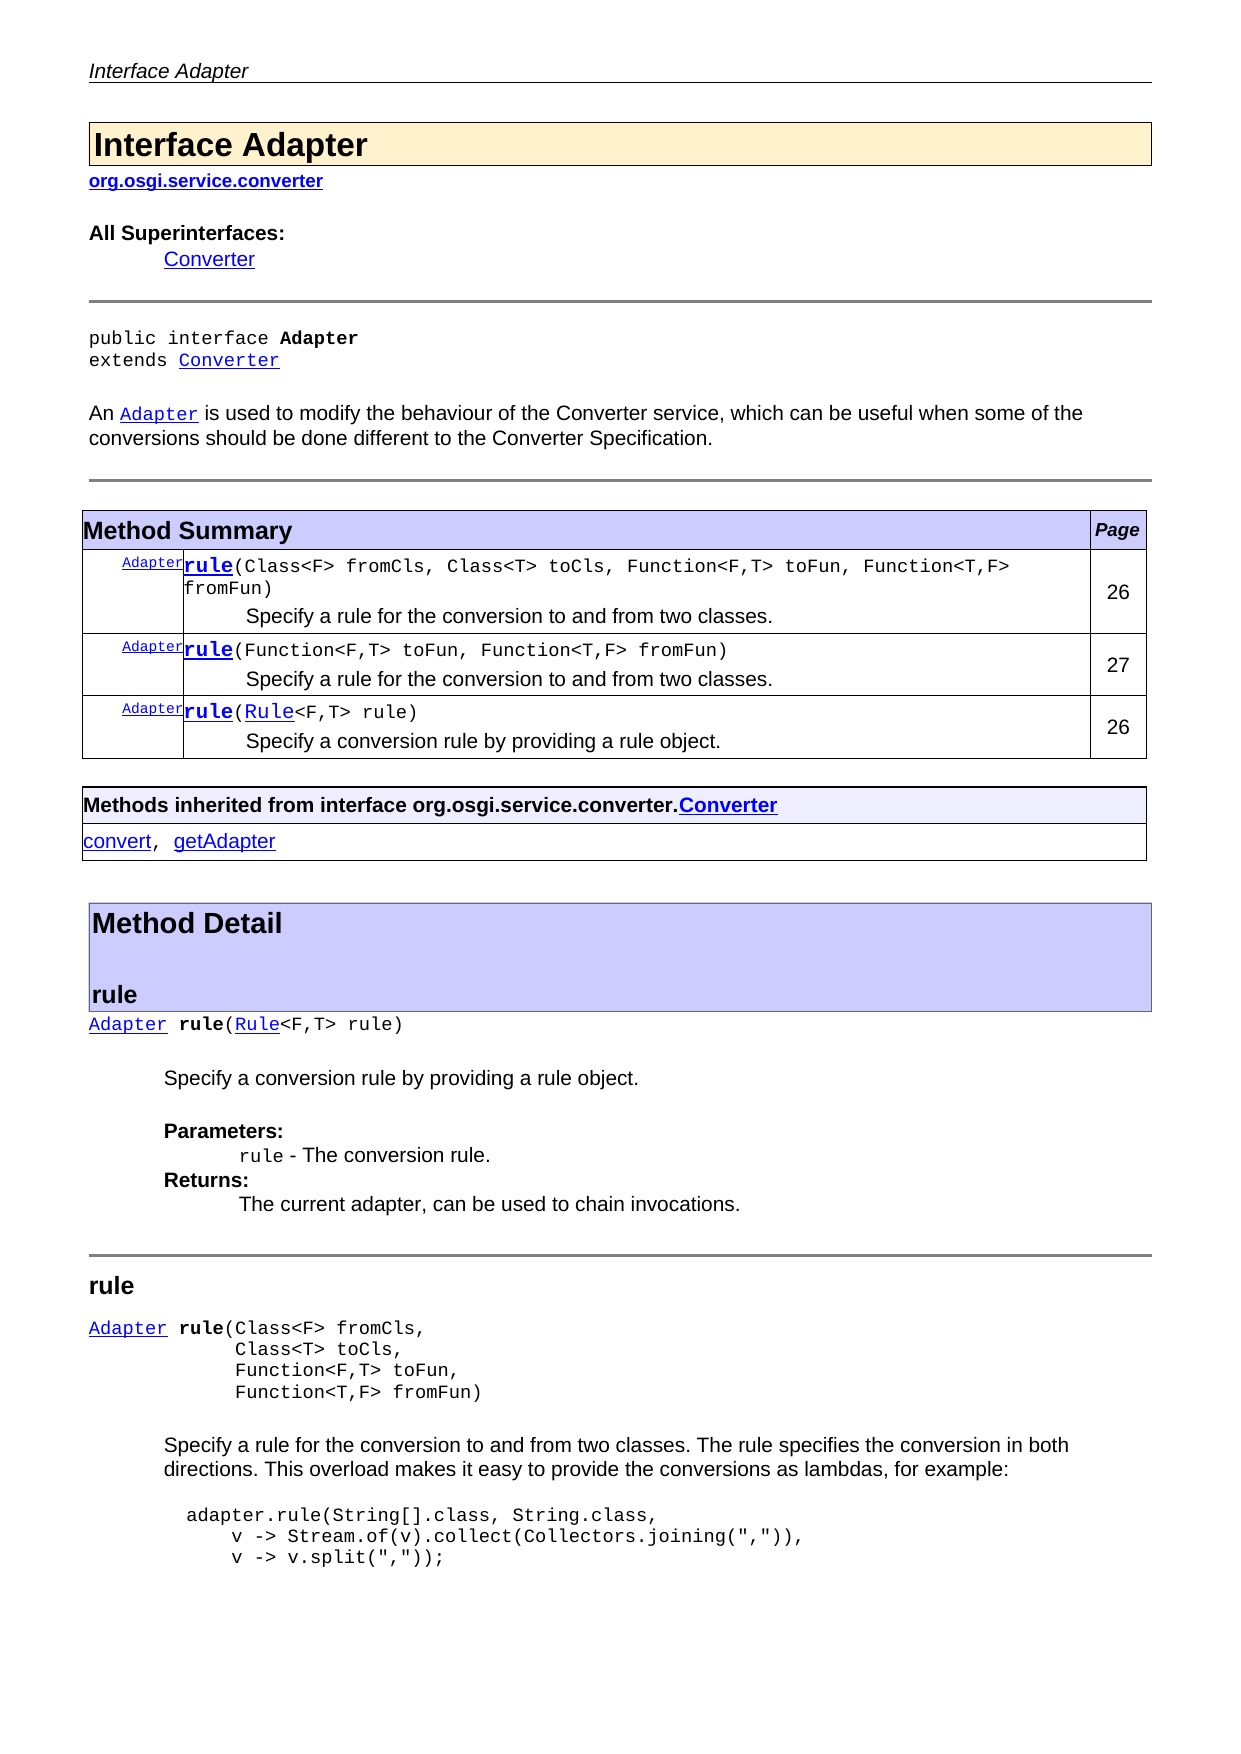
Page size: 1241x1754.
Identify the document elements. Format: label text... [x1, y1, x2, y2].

text org.osgi.service.converter [88, 170, 1152, 191]
subtitle rule [90, 977, 1151, 1011]
text Adapter rule(Rule<F,T> rule) [88, 1015, 1152, 1036]
text extends Converter [88, 350, 1152, 372]
table_cell Adapter [83, 550, 183, 633]
table_cell 26 [1091, 550, 1146, 633]
table_cell Adapter [83, 634, 183, 695]
text Specify a conversion rule by providing a rule object. [163, 1066, 1152, 1089]
table_header Methods inherited from interface org.osgi.service.converter.Converter [83, 788, 1146, 823]
text An Adapter is used to modify the behaviour of the Converter service, which can be useful when some of the conversions should be done different to the Converter Specification. [88, 401, 1152, 450]
subtitle All Superinterfaces: [88, 221, 1152, 244]
text Returns: [163, 1168, 1152, 1192]
text adapter.rule(String[].class, String.class, v -> Stream.of(v).collect(Collectors.joining(",")), v -> v.split(",")); [163, 1506, 1152, 1569]
table_header Method Summary [83, 511, 1090, 549]
text public interface Adapter [88, 329, 1152, 350]
table_cell convert, getAdapter [83, 824, 1146, 860]
text The current adapter, can be used to chain invocations. [238, 1192, 1152, 1216]
table_cell rule(Function<F,T> toFun, Function<T,F> fromFun) Specify a rule for the conversion to and from two classes. [184, 634, 1090, 695]
subtitle Method Detail [90, 904, 1151, 939]
table_cell Adapter [83, 696, 183, 758]
text Adapter rule(Class<F> fromCls, Class<T> toCls, Function<F,T> toFun, Function<T,F> fromFun) [88, 1319, 1152, 1404]
table_cell 26 [1091, 696, 1146, 758]
text rule - The conversion rule. [238, 1143, 1152, 1168]
text Parameters: [163, 1119, 1152, 1143]
subtitle Interface Adapter [90, 123, 1151, 165]
table_cell rule(Rule<F,T> rule) Specify a conversion rule by providing a rule object. [184, 696, 1090, 758]
table_header Page [1091, 511, 1146, 549]
text Converter [163, 247, 1152, 271]
table_cell 27 [1091, 634, 1146, 695]
table_cell rule(Class<F> fromCls, Class<T> toCls, Function<F,T> toFun, Function<T,F> fromFun) Specify a rule for the conversion to and from two classes. [184, 550, 1090, 633]
text Specify a rule for the conversion to and from two classes. The rule specifies the conversion in both directions. This overload makes it easy to provide the conversions as lambdas, for example: [163, 1433, 1152, 1481]
